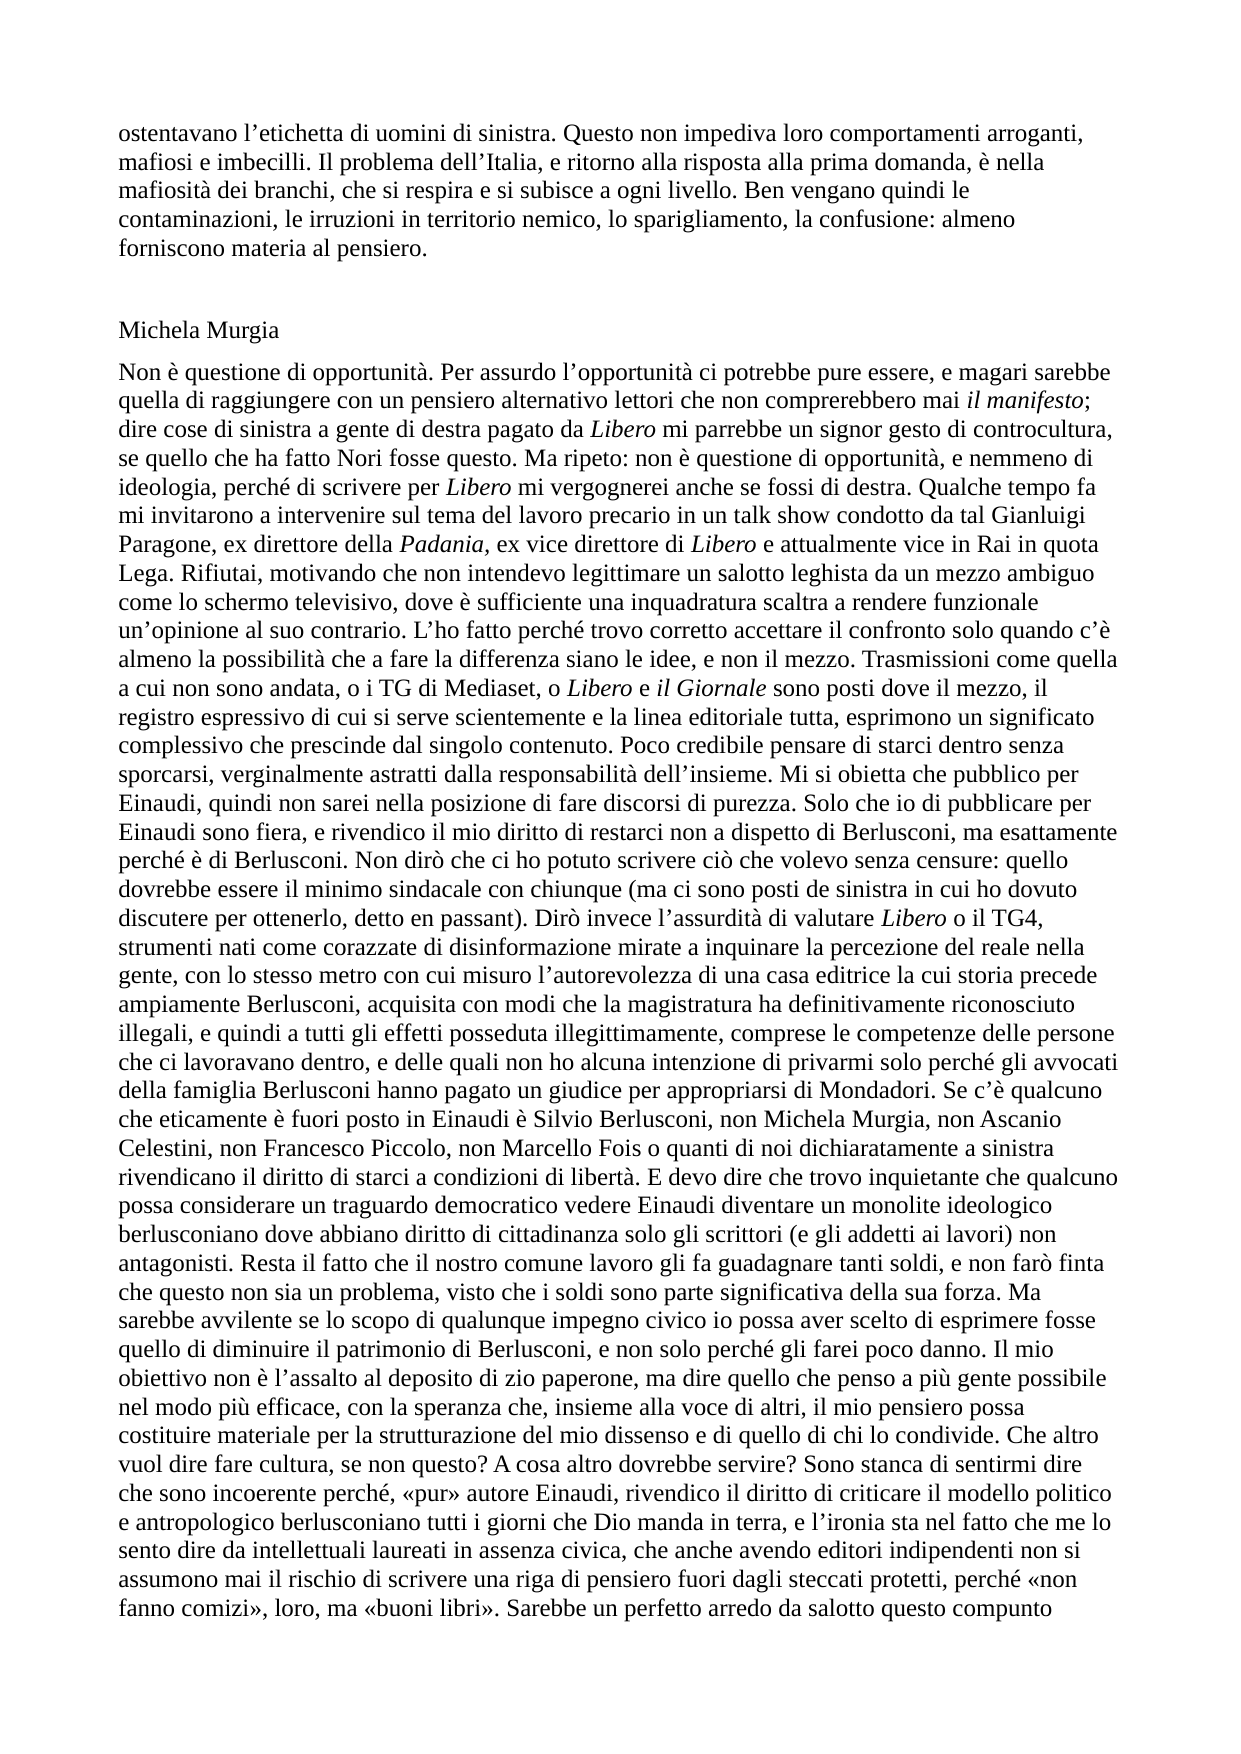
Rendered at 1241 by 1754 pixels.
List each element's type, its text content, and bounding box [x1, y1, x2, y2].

text Michela Murgia [118, 316, 1122, 344]
text Non è questione di opportunità. Per assurdo l’opportunità ci potrebbe pure essere, e magari sarebbe quella di raggiungere con un pensiero alternativo lettori che non comprerebbero mai il manifesto; dire cose di sinistra a gente di destra pagato da Libero mi parrebbe un signor gesto di controcultura, se quello che ha fatto Nori fosse questo. Ma ripeto: non è questione di opportunità, e nemmeno di ideologia, perché di scrivere per Libero mi vergognerei anche se fossi di destra. Qualche tempo fa mi invitarono a intervenire sul tema del lavoro precario in un talk show condotto da tal Gianluigi Paragone, ex direttore della Padania, ex vice direttore di Libero e attualmente vice in Rai in quota Lega. Rifiutai, motivando che non intendevo legittimare un salotto leghista da un mezzo ambiguo come lo schermo televisivo, dove è sufficiente una inquadratura scaltra a rendere funzionale un’opinione al suo contrario. L’ho fatto perché trovo corretto accettare il confronto solo quando c’è almeno la possibilità che a fare la differenza siano le idee, e non il mezzo. Trasmissioni come quella a cui non sono andata, o i TG di Mediaset, o Libero e il Giornale sono posti dove il mezzo, il registro espressivo di cui si serve scientemente e la linea editoriale tutta, esprimono un significato complessivo che prescinde dal singolo contenuto. Poco credibile pensare di starci dentro senza sporcarsi, verginalmente astratti dalla responsabilità dell’insieme. Mi si obietta che pubblico per Einaudi, quindi non sarei nella posizione di fare discorsi di purezza. Solo che io di pubblicare per Einaudi sono fiera, e rivendico il mio diritto di restarci non a dispetto di Berlusconi, ma esattamente perché è di Berlusconi. Non dirò che ci ho potuto scrivere ciò che volevo senza censure: quello dovrebbe essere il minimo sindacale con chiunque (ma ci sono posti de sinistra in cui ho dovuto discutere per ottenerlo, detto en passant). Dirò invece l’assurdità di valutare Libero o il TG4, strumenti nati come corazzate di disinformazione mirate a inquinare la percezione del reale nella gente, con lo stesso metro con cui misuro l’autorevolezza di una casa editrice la cui storia precede ampiamente Berlusconi, acquisita con modi che la magistratura ha definitivamente riconosciuto illegali, e quindi a tutti gli effetti posseduta illegittimamente, comprese le competenze delle persone che ci lavoravano dentro, e delle quali non ho alcuna intenzione di privarmi solo perché gli avvocati della famiglia Berlusconi hanno pagato un giudice per appropriarsi di Mondadori. Se c’è qualcuno che eticamente è fuori posto in Einaudi è Silvio Berlusconi, non Michela Murgia, non Ascanio Celestini, non Francesco Piccolo, non Marcello Fois o quanti di noi dichiaratamente a sinistra rivendicano il diritto di starci a condizioni di libertà. E devo dire che trovo inquietante che qualcuno possa considerare un traguardo democratico vedere Einaudi diventare un monolite ideologico berlusconiano dove abbiano diritto di cittadinanza solo gli scrittori (e gli addetti ai lavori) non antagonisti. Resta il fatto che il nostro comune lavoro gli fa guadagnare tanti soldi, e non farò finta che questo non sia un problema, visto che i soldi sono parte significativa della sua forza. Ma sarebbe avvilente se lo scopo di qualunque impegno civico io possa aver scelto di esprimere fosse quello di diminuire il patrimonio di Berlusconi, e non solo perché gli farei poco danno. Il mio obiettivo non è l’assalto al deposito di zio paperone, ma dire quello che penso a più gente possibile nel modo più efficace, con la speranza che, insieme alla voce di altri, il mio pensiero possa costituire materiale per la strutturazione del mio dissenso e di quello di chi lo condivide. Che altro vuol dire fare cultura, se non questo? A cosa altro dovrebbe servire? Sono stanca di sentirmi dire che sono incoerente perché, «pur» autore Einaudi, rivendico il diritto di criticare il modello politico e antropologico berlusconiano tutti i giorni che Dio manda in terra, e l’ironia sta nel fatto che me lo sento dire da intellettuali laureati in assenza civica, che anche avendo editori indipendenti non si assumono mai il rischio di scrivere una riga di pensiero fuori dagli steccati protetti, perché «non fanno comizi», loro, ma «buoni libri». Sarebbe un perfetto arredo da salotto questo compunto [118, 357, 1122, 1622]
text ostentavano l’etichetta di uomini di sinistra. Questo non impediva loro comportamenti arroganti, mafiosi e imbecilli. Il problema dell’Italia, e ritorno alla risposta alla prima domanda, è nella mafiosità dei branchi, che si respira e si subisce a ogni livello. Ben vengano quindi le contaminazioni, le irruzioni in territorio nemico, lo sparigliamento, la confusione: almeno forniscono materia al pensiero. [118, 118, 1122, 262]
